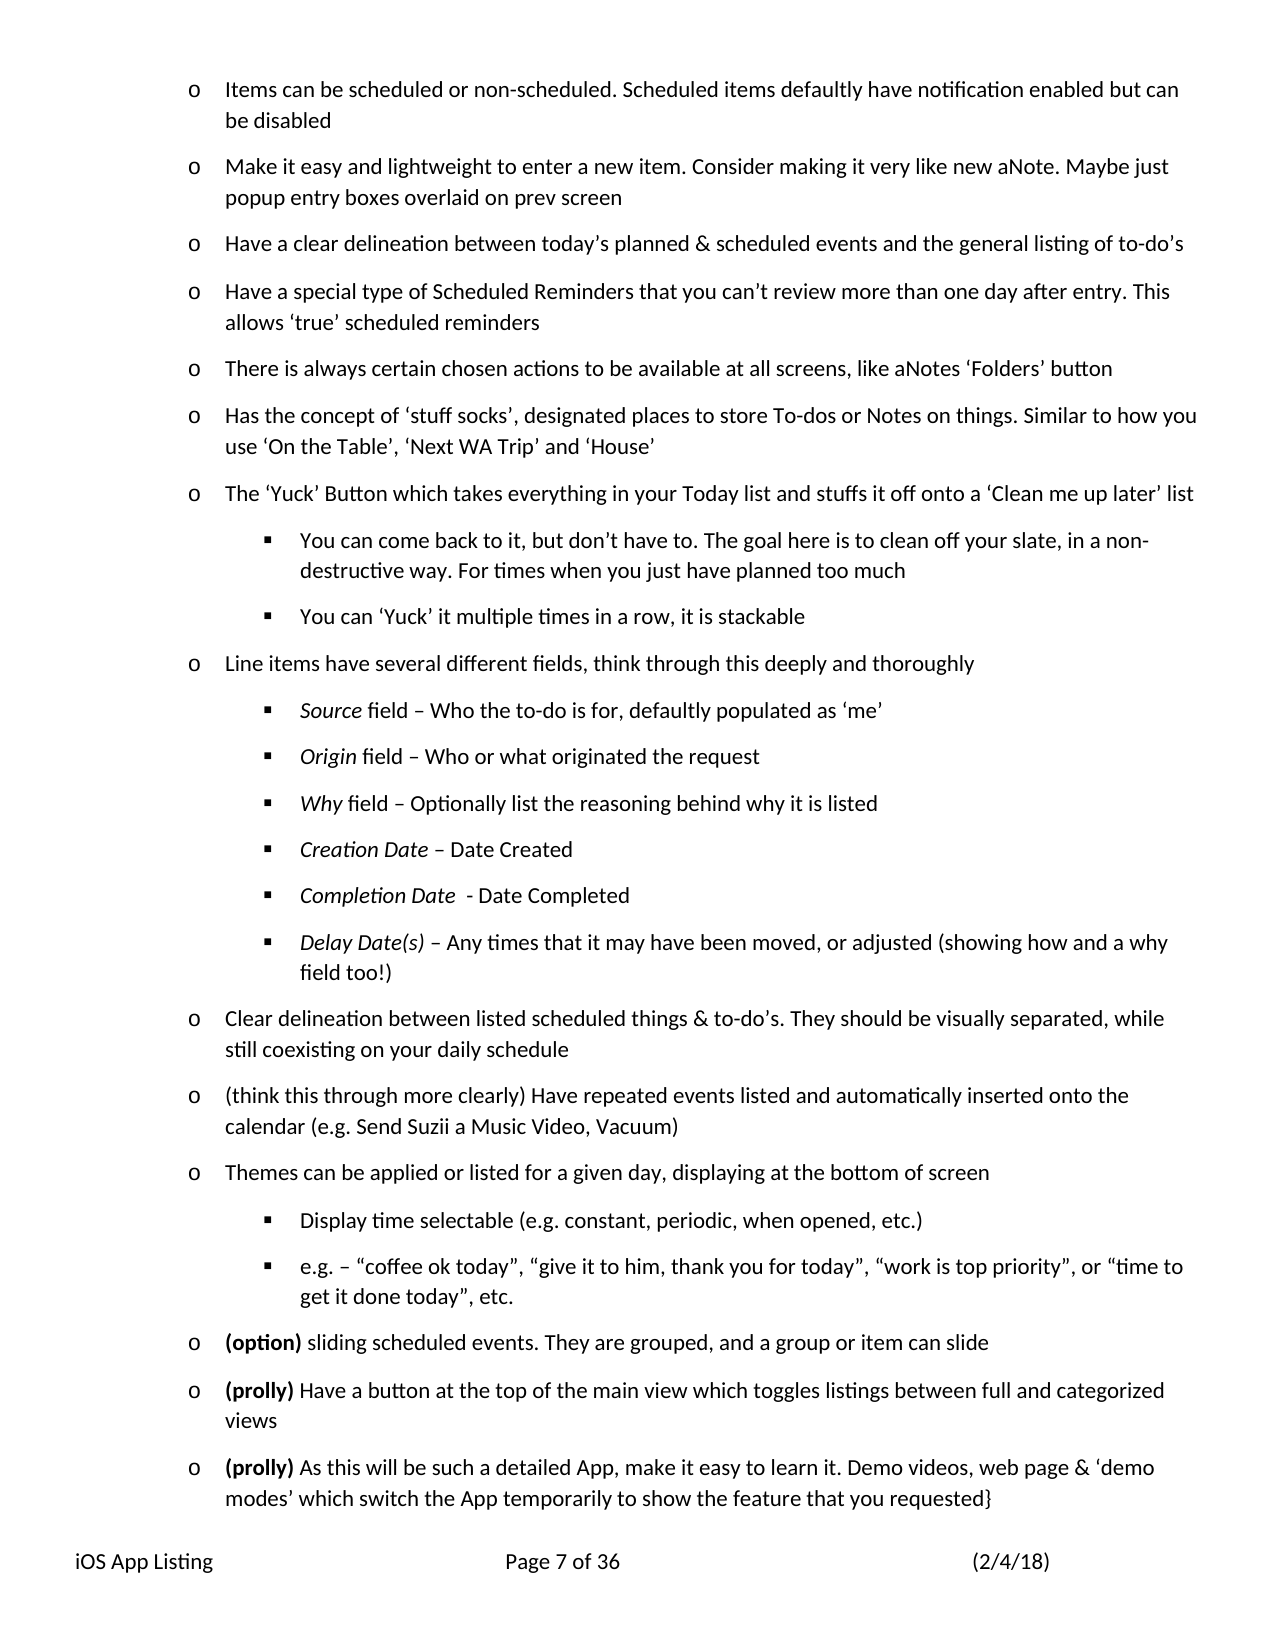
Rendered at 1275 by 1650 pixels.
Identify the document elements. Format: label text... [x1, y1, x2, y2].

list (option) sliding scheduled events. They are grouped, and a group or item can slide [187, 1328, 1200, 1357]
list Completion Date - Date Completed [262, 882, 1200, 909]
list There is always certain chosen actions to be available at all screens, like aNotes ‘Folders’ button [187, 354, 1200, 383]
list Why field – Optionally list the reasoning behind why it is listed [262, 789, 1200, 817]
list Source field – Who the to-do is for, defaultly populated as ‘me’ [262, 696, 1200, 724]
list You can ‘Yuck’ it multiple times in a row, it is stackable [262, 602, 1200, 630]
list (think this through more clearly) Have repeated events listed and automatically inserted onto the calendar (e.g. Send Suzii a Music Video, Vacuum) [187, 1081, 1200, 1140]
list Items can be scheduled or non-scheduled. Scheduled items defaultly have notification enabled but can be disabled [187, 75, 1200, 134]
list The ‘Yuck’ Button which takes everything in your Today list and stuffs it off onto a ‘Clean me up later’ list [187, 479, 1200, 508]
list Have a special type of Scheduled Reminders that you can’t review more than one day after entry. This allows ‘true’ scheduled reminders [187, 277, 1200, 336]
list Clear delineation between listed scheduled things & to-do’s. They should be visually separated, while still coexisting on your daily schedule [187, 1004, 1200, 1063]
list Display time selectable (e.g. constant, periodic, when opened, etc.) [262, 1206, 1200, 1234]
list Make it easy and lightweight to enter a new item. Consider making it very like new aNote. Maybe just popup entry boxes overlaid on prev screen [187, 152, 1200, 211]
list Origin field – Who or what originated the request [262, 742, 1200, 771]
list You can come back to it, but don’t have to. The goal here is to clean off your slate, in a non-destructive way. For times when you just have planned too much [262, 526, 1200, 584]
list (prolly) Have a button at the top of the main view which toggles listings between full and categorized views [187, 1376, 1200, 1434]
list Has the concept of ‘stuff socks’, designated places to store To-dos or Notes on things. Similar to how you use ‘On the Table’, ‘Next WA Trip’ and ‘House’ [187, 402, 1200, 460]
list Have a clear delineation between today’s planned & scheduled events and the general listing of to-do’s [187, 229, 1200, 258]
list Creation Date – Date Created [262, 835, 1200, 863]
list e.g. – “coffee ok today”, “give it to him, thank you for today”, “work is top priority”, or “time to get it done today”, etc. [262, 1252, 1200, 1310]
list Themes can be applied or listed for a given day, displaying at the bottom of screen [187, 1158, 1200, 1187]
list Delay Date(s) – Any times that it may have been moved, or adjusted (showing how and a why field too!) [262, 928, 1200, 986]
list Line items have several different fields, think through this deeply and thoroughly [187, 649, 1200, 678]
list (prolly) As this will be such a detailed App, make it easy to learn it. Demo videos, web page & ‘demo modes’ which switch the App temporarily to show the feature that you requested} [187, 1453, 1200, 1512]
